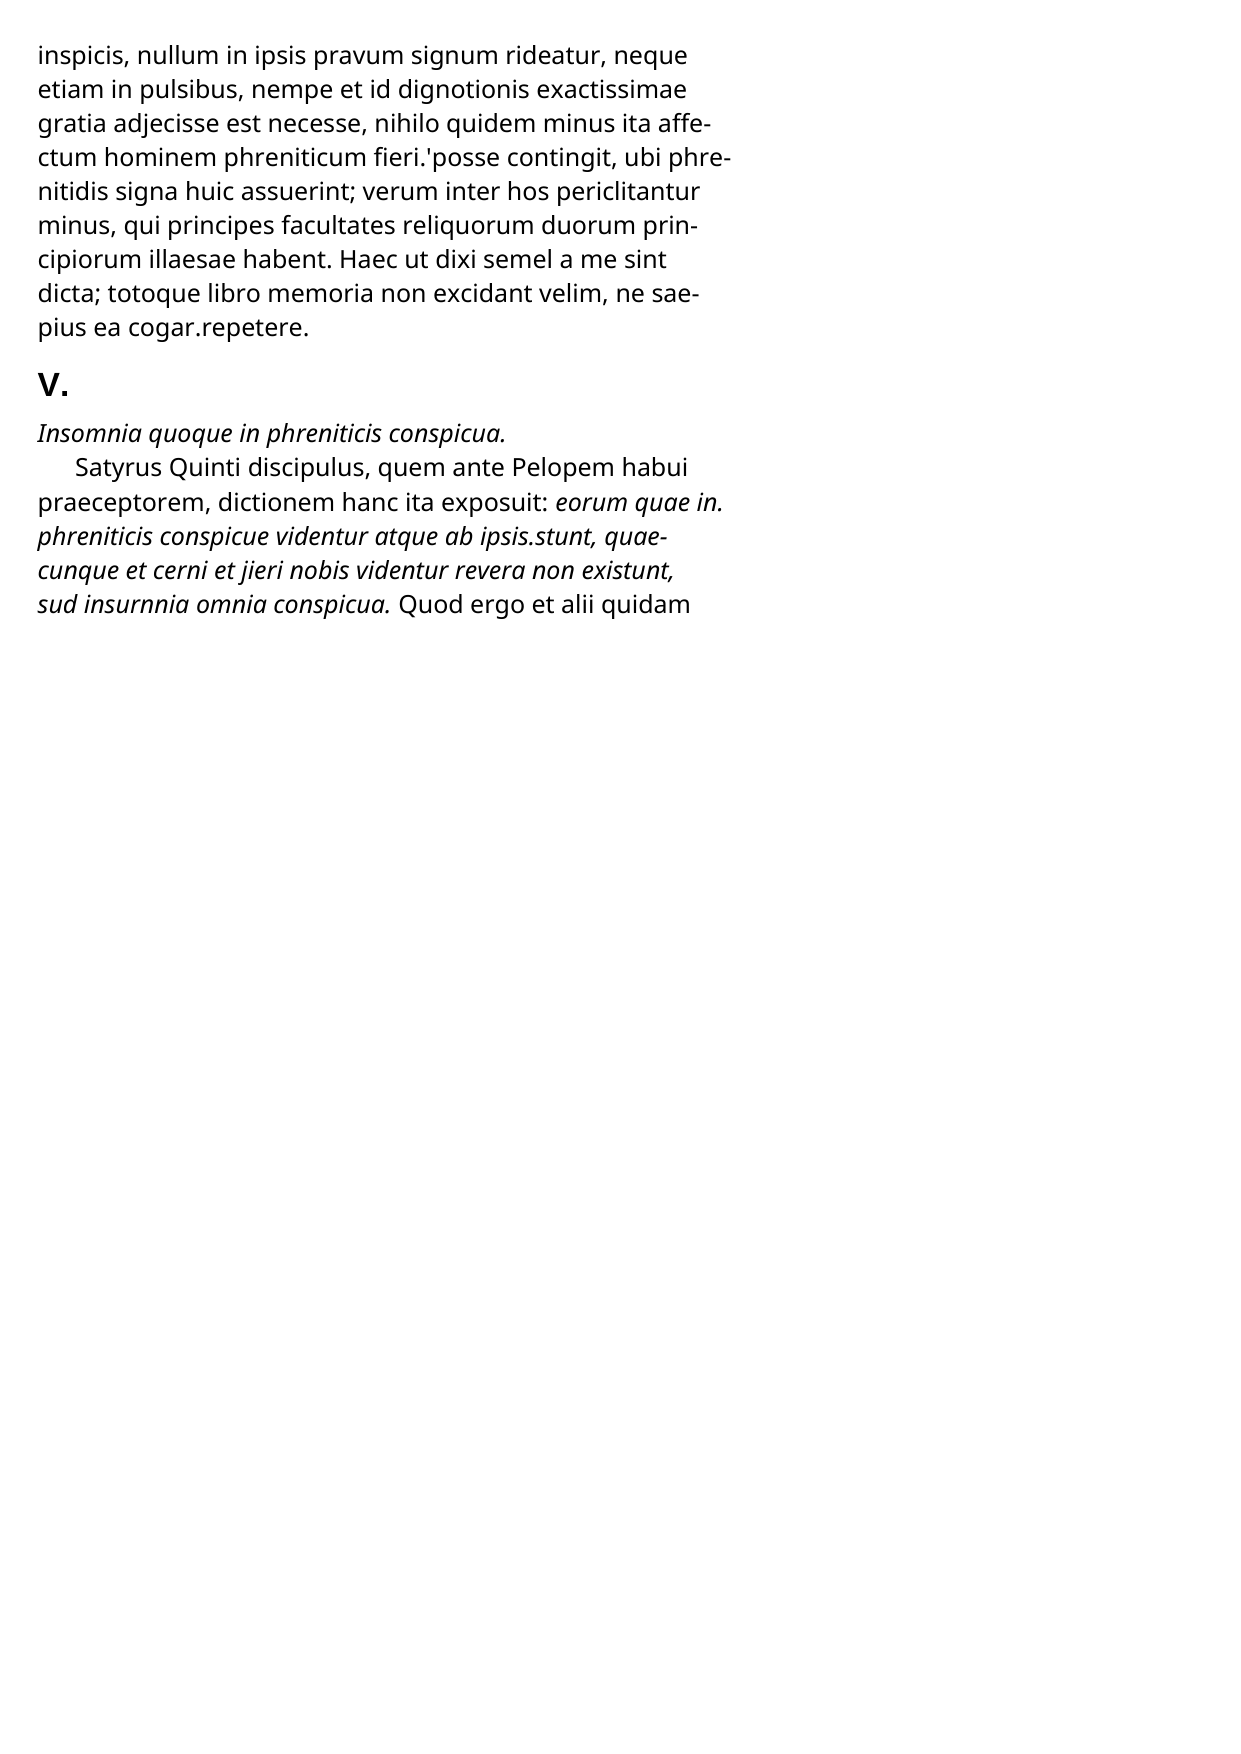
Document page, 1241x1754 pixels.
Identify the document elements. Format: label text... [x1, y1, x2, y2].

text inspicis, nullum in ipsis pravum signum rideatur, neque etiam in pulsibus, nempe et id dignotionis exactissimae gratia adjecisse est necesse, nihilo quidem minus ita affe- ctum hominem phreniticum fieri.'posse contingit, ubi phre- nitidis signa huic assuerint; verum inter hos periclitantur minus, qui principes facultates reliquorum duorum prin- cipiorum illaesae habent. Haec ut dixi semel a me sint dicta; totoque libro memoria non excidant velim, ne sae- pius ea cogar.repetere. [37, 37, 1203, 344]
text Insomnia quoque in phreniticis conspicua. [37, 416, 1203, 450]
subtitle V. [37, 365, 1203, 403]
text Satyrus Quinti discipulus, quem ante Pelopem habui praeceptorem, dictionem hanc ita exposuit: eorum quae in. phreniticis conspicue videntur atque ab ipsis.stunt, quae- cunque et cerni et jieri nobis videntur revera non existunt, sud insurnnia omnia conspicua. Quod ergo et alii quidam [37, 450, 1203, 620]
